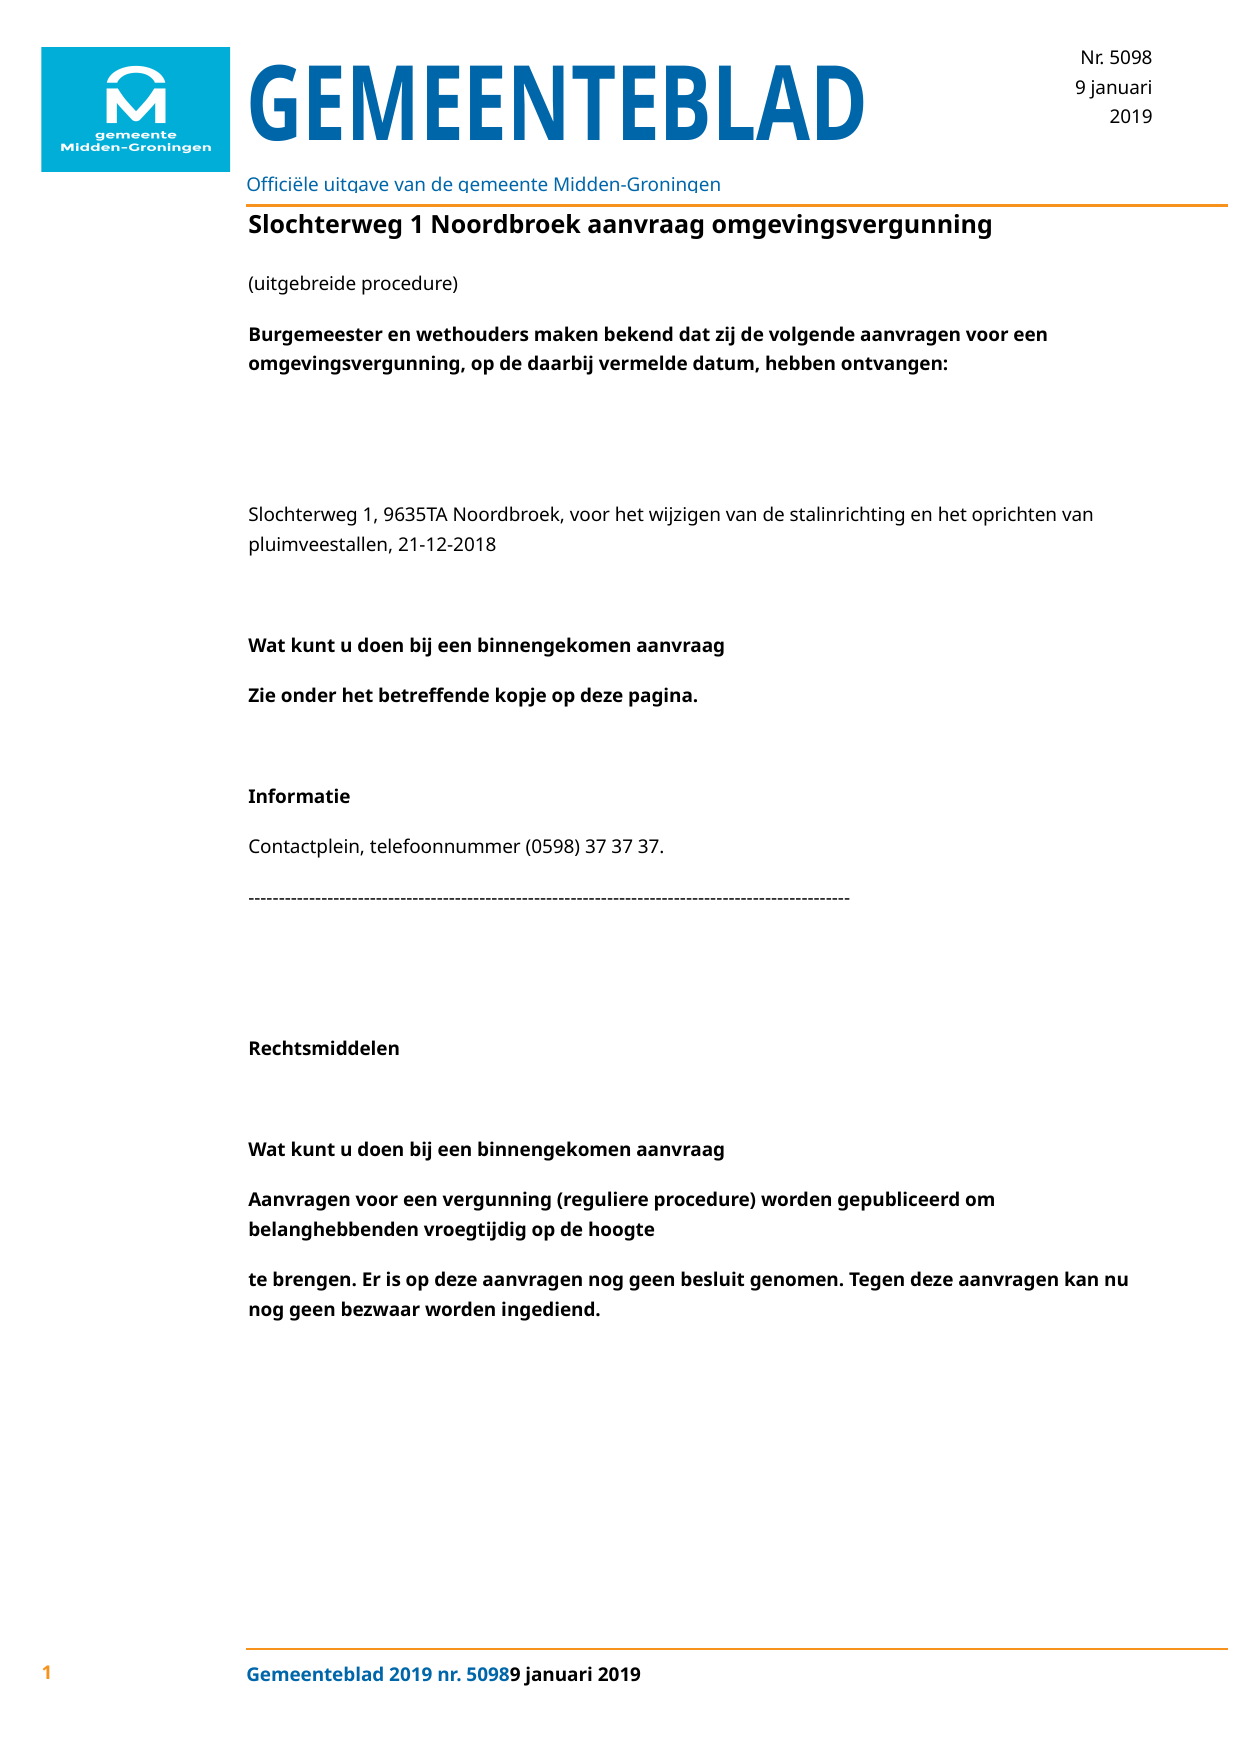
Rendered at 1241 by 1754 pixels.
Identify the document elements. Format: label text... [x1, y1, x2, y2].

picture [108, 66, 164, 82]
text Wat kunt u doen bij een binnengekomen aanvraag [248, 632, 1152, 658]
text Burgemeester en wethouders maken bekend dat zij de volgende aanvragen voor een omgevingsvergunning, op de daarbij vermelde datum, hebben ontvangen: [248, 321, 1152, 376]
text Contactplein, telefoonnummer (0598) 37 37 37. [248, 834, 1152, 859]
text Slochterweg 1 Noordbroek aanvraag omgevingsvergunning [248, 207, 1152, 241]
text Informatie [248, 783, 1152, 809]
text Wat kunt u doen bij een binnengekomen aanvraag [248, 1136, 1152, 1162]
picture [184, 146, 190, 153]
text Zie onder het betreffende kopje op deze pagina. [248, 682, 1152, 708]
text --------------------------------------------------------------------------------------------------- [248, 884, 1152, 910]
text Slochterweg 1, 9635TA Noordbroek, voor het wijzigen van de stalinrichting en het oprichten van pluimveestallen, 21-12-2018 [248, 502, 1152, 557]
text (uitgebreide procedure) [248, 270, 1152, 296]
text Aanvragen voor een vergunning (reguliere procedure) worden gepubliceerd om belanghebbenden vroegtijdig op de hoogte [248, 1187, 1152, 1242]
text Rechtsmiddelen [248, 1035, 1152, 1061]
picture [107, 89, 165, 122]
text te brengen. Er is op deze aanvragen nog geen besluit genomen. Tegen deze aanvragen kan nu nog geen bezwaar worden ingediend. [248, 1267, 1152, 1322]
